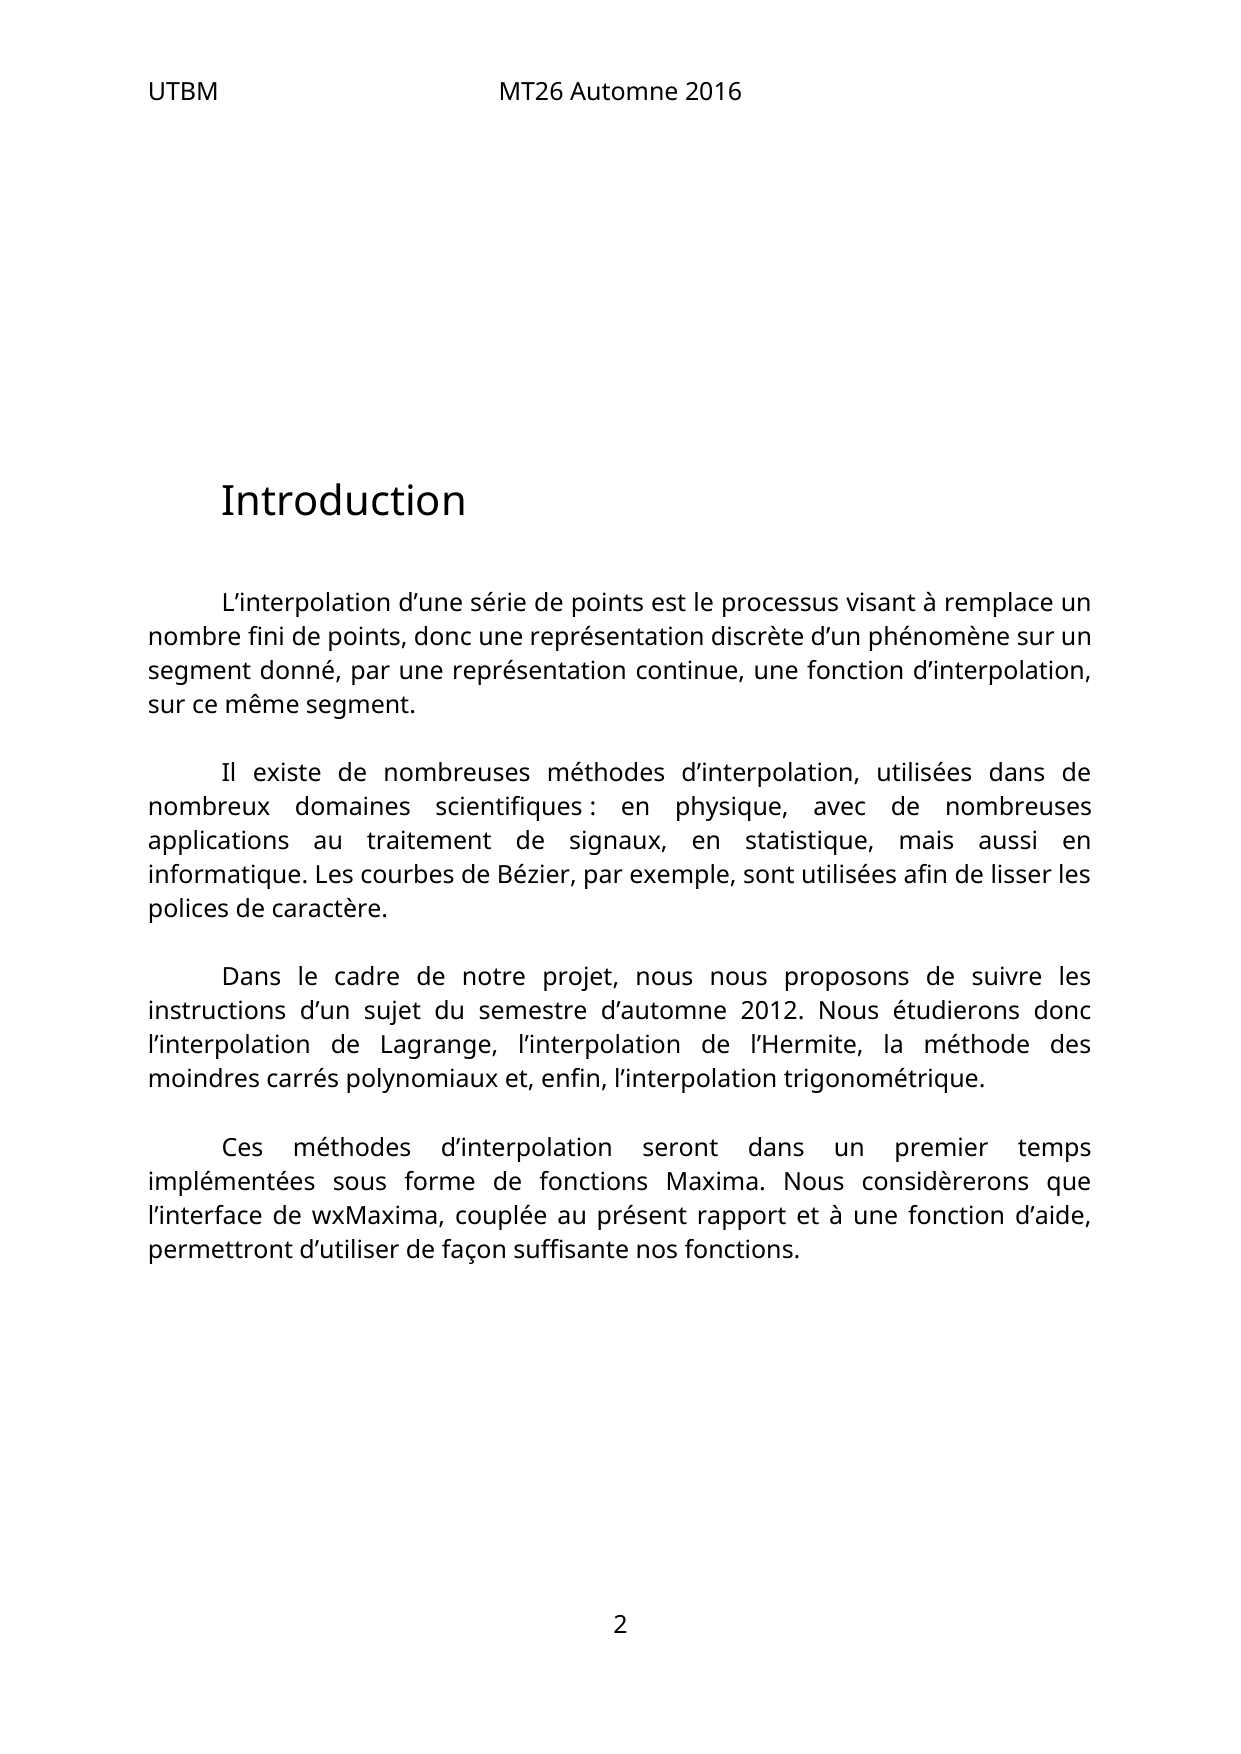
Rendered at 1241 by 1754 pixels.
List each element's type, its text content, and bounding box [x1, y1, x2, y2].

text Dans le cadre de notre projet, nous nous proposons de suivre les instructions d’un sujet du semestre d’automne 2012. Nous étudierons donc l’interpolation de Lagrange, l’interpolation de l’Hermite, la méthode des moindres carrés polynomiaux et, enfin, l’interpolation trigonométrique. [148, 959, 1092, 1095]
text Ces méthodes d’interpolation seront dans un premier temps implémentées sous forme de fonctions Maxima. Nous considèrerons que l’interface de wxMaxima, couplée au présent rapport et à une fonction d’aide, permettront d’utiliser de façon suffisante nos fonctions. [148, 1129, 1092, 1266]
text Il existe de nombreuses méthodes d’interpolation, utilisées dans de nombreux domaines scientifiques : en physique, avec de nombreuses applications au traitement de signaux, en statistique, mais aussi en informatique. Les courbes de Bézier, par exemple, sont utilisées afin de lisser les polices de caractère. [148, 754, 1092, 925]
text L’interpolation d’une série de points est le processus visant à remplace un nombre fini de points, donc une représentation discrète d’un phénomène sur un segment donné, par une représentation continue, une fonction d’interpolation, sur ce même segment. [148, 584, 1092, 721]
subtitle Introduction [148, 471, 1092, 527]
